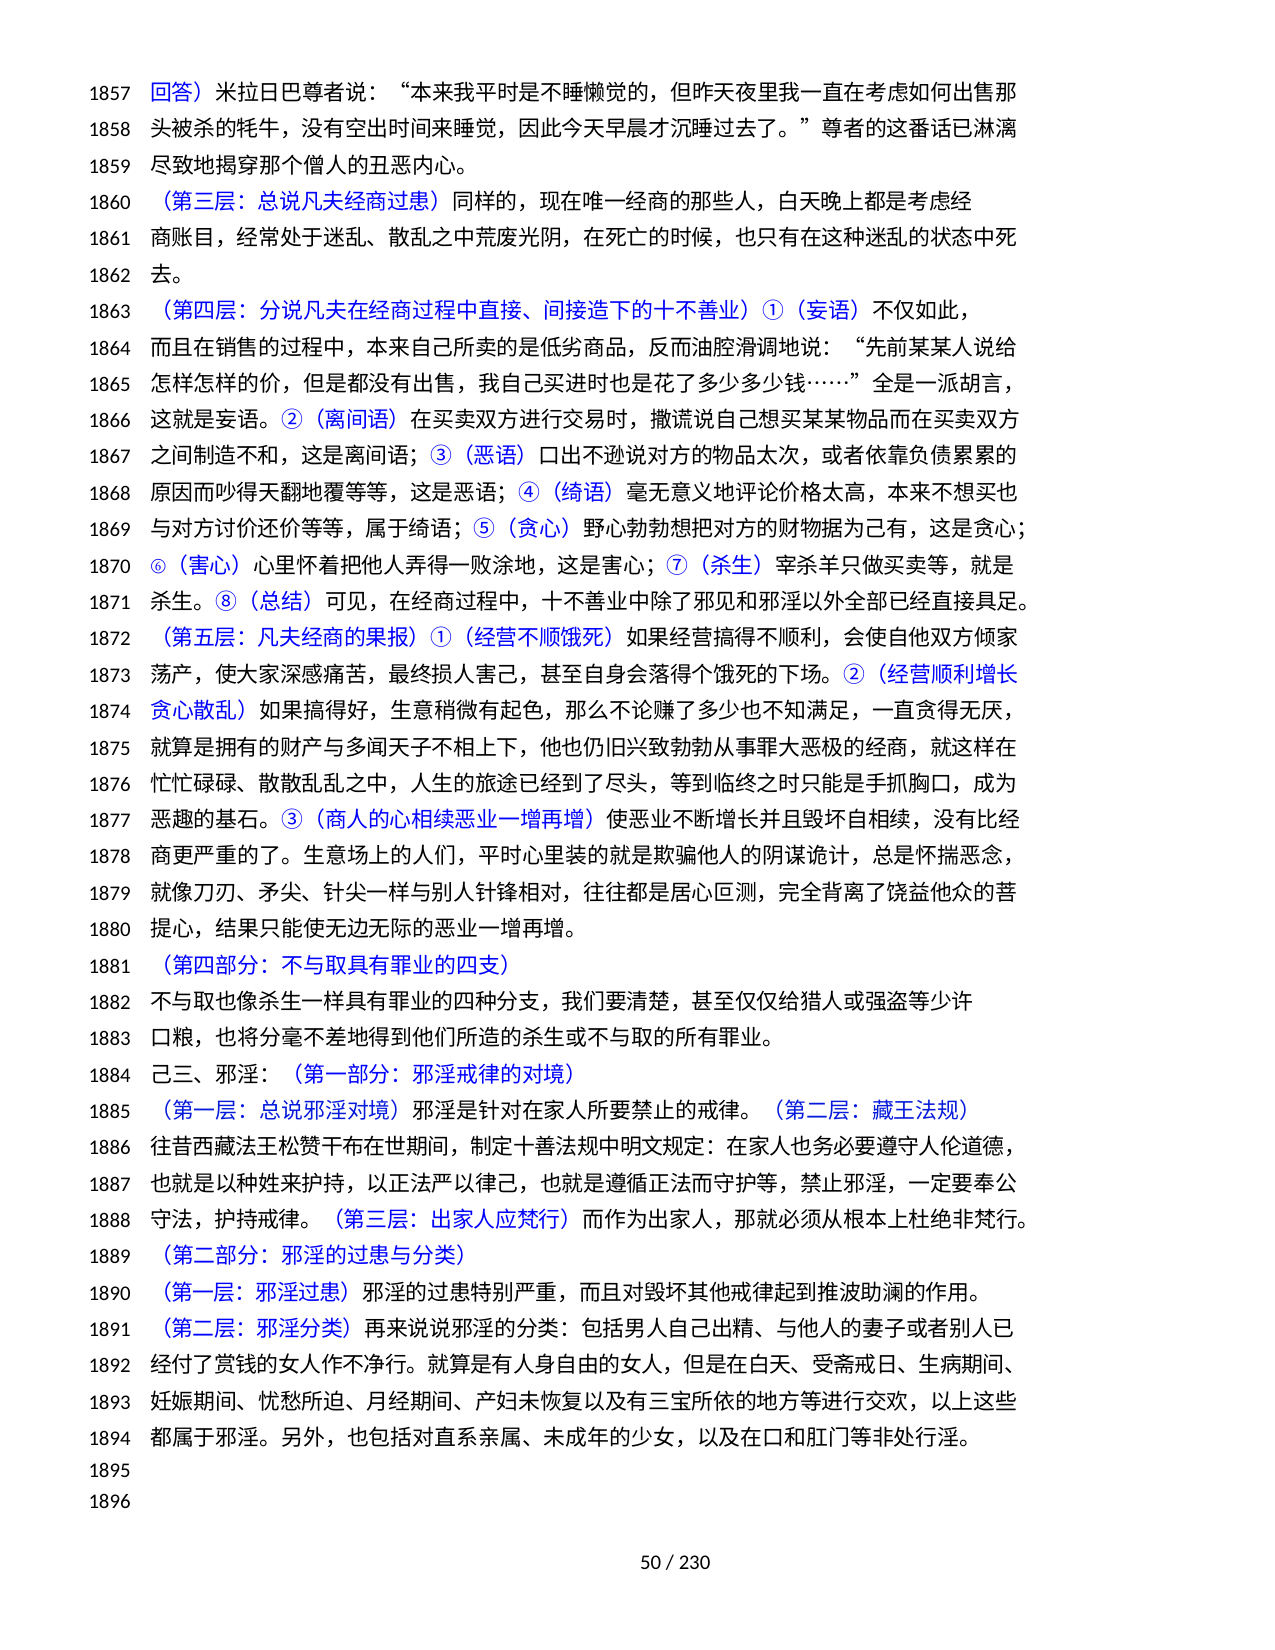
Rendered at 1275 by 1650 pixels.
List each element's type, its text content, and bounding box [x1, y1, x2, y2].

text 守法，护持戒律。（第三层：出家人应梵行）而作为出家人，那就必须从根本上杜绝非梵行。 [150, 1202, 1200, 1234]
text （第二部分：邪淫的过患与分类） [150, 1238, 1200, 1270]
text 荡产，使大家深感痛苦，最终损人害己，甚至自身会落得个饿死的下场。②（经营顺利增长 [150, 657, 1200, 688]
text 回答）米拉日巴尊者说：“本来我平时是不睡懒觉的，但昨天夜里我一直在考虑如何出售那 [150, 75, 1200, 107]
text 往昔西藏法王松赞干布在世期间，制定十善法规中明文规定：在家人也务必要遵守人伦道德， [150, 1129, 1200, 1161]
text 经付了赏钱的女人作不净行。就算是有人身自由的女人，但是在白天、受斋戒日、生病期间、 [150, 1347, 1200, 1379]
text 都属于邪淫。另外，也包括对直系亲属、未成年的少女，以及在口和肛门等非处行淫。 [150, 1420, 1200, 1452]
text 怎样怎样的价，但是都没有出售，我自己买进时也是花了多少多少钱……”全是一派胡言， [150, 366, 1200, 397]
text 提心，结果只能使无边无际的恶业一增再增。 [150, 911, 1038, 943]
text （第一层：总说邪淫对境）邪淫是针对在家人所要禁止的戒律。（第二层：藏王法规） [150, 1093, 1200, 1125]
text 之间制造不和，这是离间语；③（恶语）口出不逊说对方的物品太次，或者依靠负债累累的 [150, 438, 1200, 470]
text （第五层：凡夫经商的果报）①（经营不顺饿死）如果经营搞得不顺利，会使自他双方倾家 [150, 620, 1200, 652]
text 而且在销售的过程中，本来自己所卖的是低劣商品，反而油腔滑调地说：“先前某某人说给 [150, 329, 1200, 361]
text 忙忙碌碌、散散乱乱之中，人生的旅途已经到了尽头，等到临终之时只能是手抓胸口，成为 [150, 766, 1200, 797]
text 己三、邪淫：（第一部分：邪淫戒律的对境） [150, 1057, 1028, 1088]
text 商账目，经常处于迷乱、散乱之中荒废光阴，在死亡的时候，也只有在这种迷乱的状态中死 [150, 220, 1200, 252]
text 不与取也像杀生一样具有罪业的四种分支，我们要清楚，甚至仅仅给猎人或强盗等少许 [150, 984, 1028, 1016]
text （第二层：邪淫分类）再来说说邪淫的分类：包括男人自己出精、与他人的妻子或者别人已 [150, 1311, 1200, 1343]
text （第一层：邪淫过患）邪淫的过患特别严重，而且对毁坏其他戒律起到推波助澜的作用。 [150, 1275, 1200, 1306]
text 妊娠期间、忧愁所迫、月经期间、产妇未恢复以及有三宝所依的地方等进行交欢，以上这些 [150, 1384, 1200, 1416]
text （第四部分：不与取具有罪业的四支） [150, 948, 1200, 979]
text 原因而吵得天翻地覆等等，这是恶语；④（绮语）毫无意义地评论价格太高，本来不想买也 [150, 475, 1200, 507]
text 尽致地揭穿那个僧人的丑恶内心。 [150, 148, 1200, 179]
text 杀生。⑧（总结）可见，在经商过程中，十不善业中除了邪见和邪淫以外全部已经直接具足。 [150, 584, 1200, 616]
text 口粮，也将分毫不差地得到他们所造的杀生或不与取的所有罪业。 [150, 1020, 1028, 1052]
text 恶趣的基石。③（商人的心相续恶业一增再增）使恶业不断增长并且毁坏自相续，没有比经商更严重的了。生意场上的人们，平时心里装的就是欺骗他人的阴谋诡计，总是怀揣恶念， [150, 802, 1038, 870]
text 这就是妄语。②（离间语）在买卖双方进行交易时，撒谎说自己想买某某物品而在买卖双方 [150, 402, 1200, 434]
text 贪心散乱）如果搞得好，生意稍微有起色，那么不论赚了多少也不知满足，一直贪得无厌， [150, 693, 1200, 725]
text 与对方讨价还价等等，属于绮语；⑤（贪心）野心勃勃想把对方的财物据为己有，这是贪心； [150, 511, 1200, 543]
text （第三层：总说凡夫经商过患）同样的，现在唯一经商的那些人，白天晚上都是考虑经 [150, 184, 1200, 216]
text 就像刀刃、矛尖、针尖一样与别人针锋相对，往往都是居心叵测，完全背离了饶益他众的菩 [150, 875, 1038, 907]
text （第四层：分说凡夫在经商过程中直接、间接造下的十不善业）①（妄语）不仅如此， [150, 293, 1200, 325]
text ⑥（害心）心里怀着把他人弄得一败涂地，这是害心；⑦（杀生）宰杀羊只做买卖等，就是 [150, 548, 1200, 579]
text 去。 [150, 257, 1200, 288]
text 头被杀的牦牛，没有空出时间来睡觉，因此今天早晨才沉睡过去了。”尊者的这番话已淋漓 [150, 111, 1200, 143]
text 也就是以种姓来护持，以正法严以律己，也就是遵循正法而守护等，禁止邪淫，一定要奉公 [150, 1166, 1200, 1197]
text 就算是拥有的财产与多闻天子不相上下，他也仍旧兴致勃勃从事罪大恶极的经商，就这样在 [150, 729, 1200, 761]
